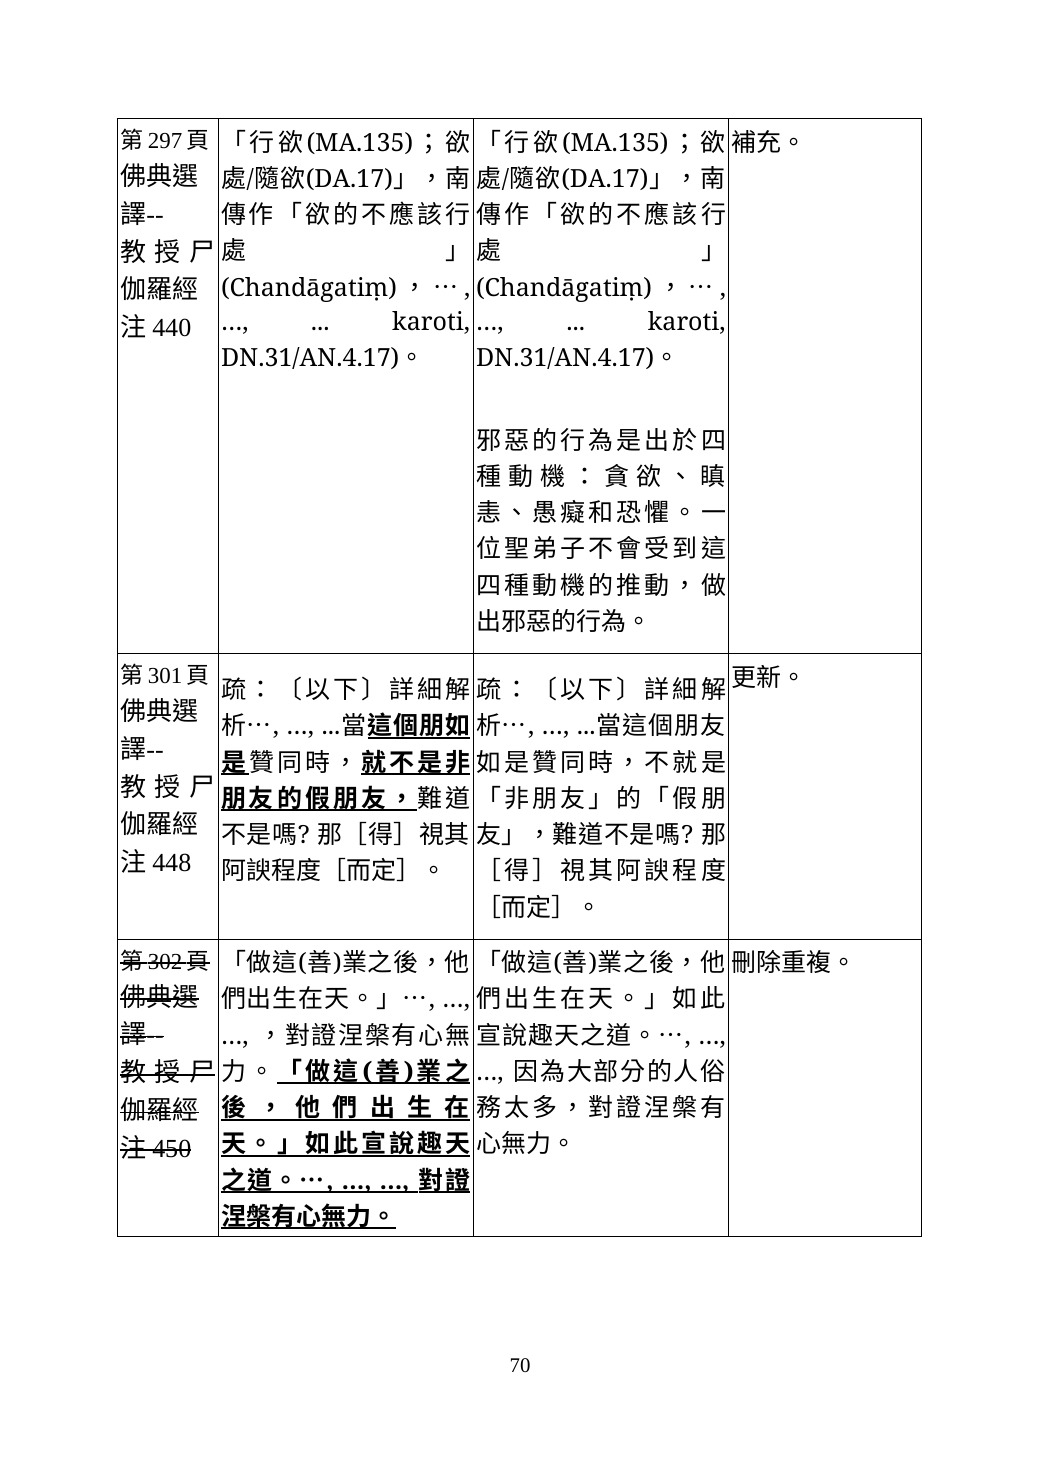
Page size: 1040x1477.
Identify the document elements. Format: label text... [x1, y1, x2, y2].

table_cell 「行欲(MA.135)；欲處/隨欲(DA.17)」，南傳作「欲的不應該行處」(Chandāgatiṃ)，…, …, ... karoti, DN.31/AN.4.17)。 [219, 119, 473, 653]
table_cell 「行欲(MA.135)；欲處/隨欲(DA.17)」，南傳作「欲的不應該行處」(Chandāgatiṃ)，…, …, ... karoti, DN.31/AN.4.17)。 邪惡的行為是出於四種動機：貪欲、瞋恚、愚癡和恐懼。一位聖弟子不會受到這四種動機的推動，做出邪惡的行為。 [474, 119, 728, 653]
table_cell 「做這(善)業之後，他們出生在天。」如此宣說趣天之道。…, …, …, 因為大部分的人俗務太多，對證涅槃有心無力。 [474, 940, 728, 1236]
table_cell 疏：〔以下〕詳細解析…, …, ...當這個朋如是贊同時，就不是非朋友的假朋友，難道不是嗎? 那［得］視其阿諛程度［而定］。 [219, 654, 473, 939]
table_cell 更新。 [729, 654, 921, 939]
table_cell 補充。 [729, 119, 921, 653]
table_cell 第301頁 佛典選譯-- 教授尸伽羅經 注 448 [118, 654, 218, 939]
table_cell 刪除重複。 [729, 940, 921, 1236]
table_cell 第302頁 佛典選譯-- 教授尸伽羅經 注 450 [118, 940, 218, 1236]
table_cell 「做這(善)業之後，他們出生在天。」…, …, …, ，對證涅槃有心無力。「做這(善)業之後，他們出生在天。」如此宣說趣天之道。…, …, …, 對證涅槃有心無力。 [219, 940, 473, 1236]
table_cell 第297頁 佛典選譯-- 教授尸伽羅經 注 440 [118, 119, 218, 653]
table_cell 疏：〔以下〕詳細解析…, …, ...當這個朋友如是贊同時，不就是「非朋友」的「假朋友」，難道不是嗎? 那［得］視其阿諛程度［而定］。 [474, 654, 728, 939]
